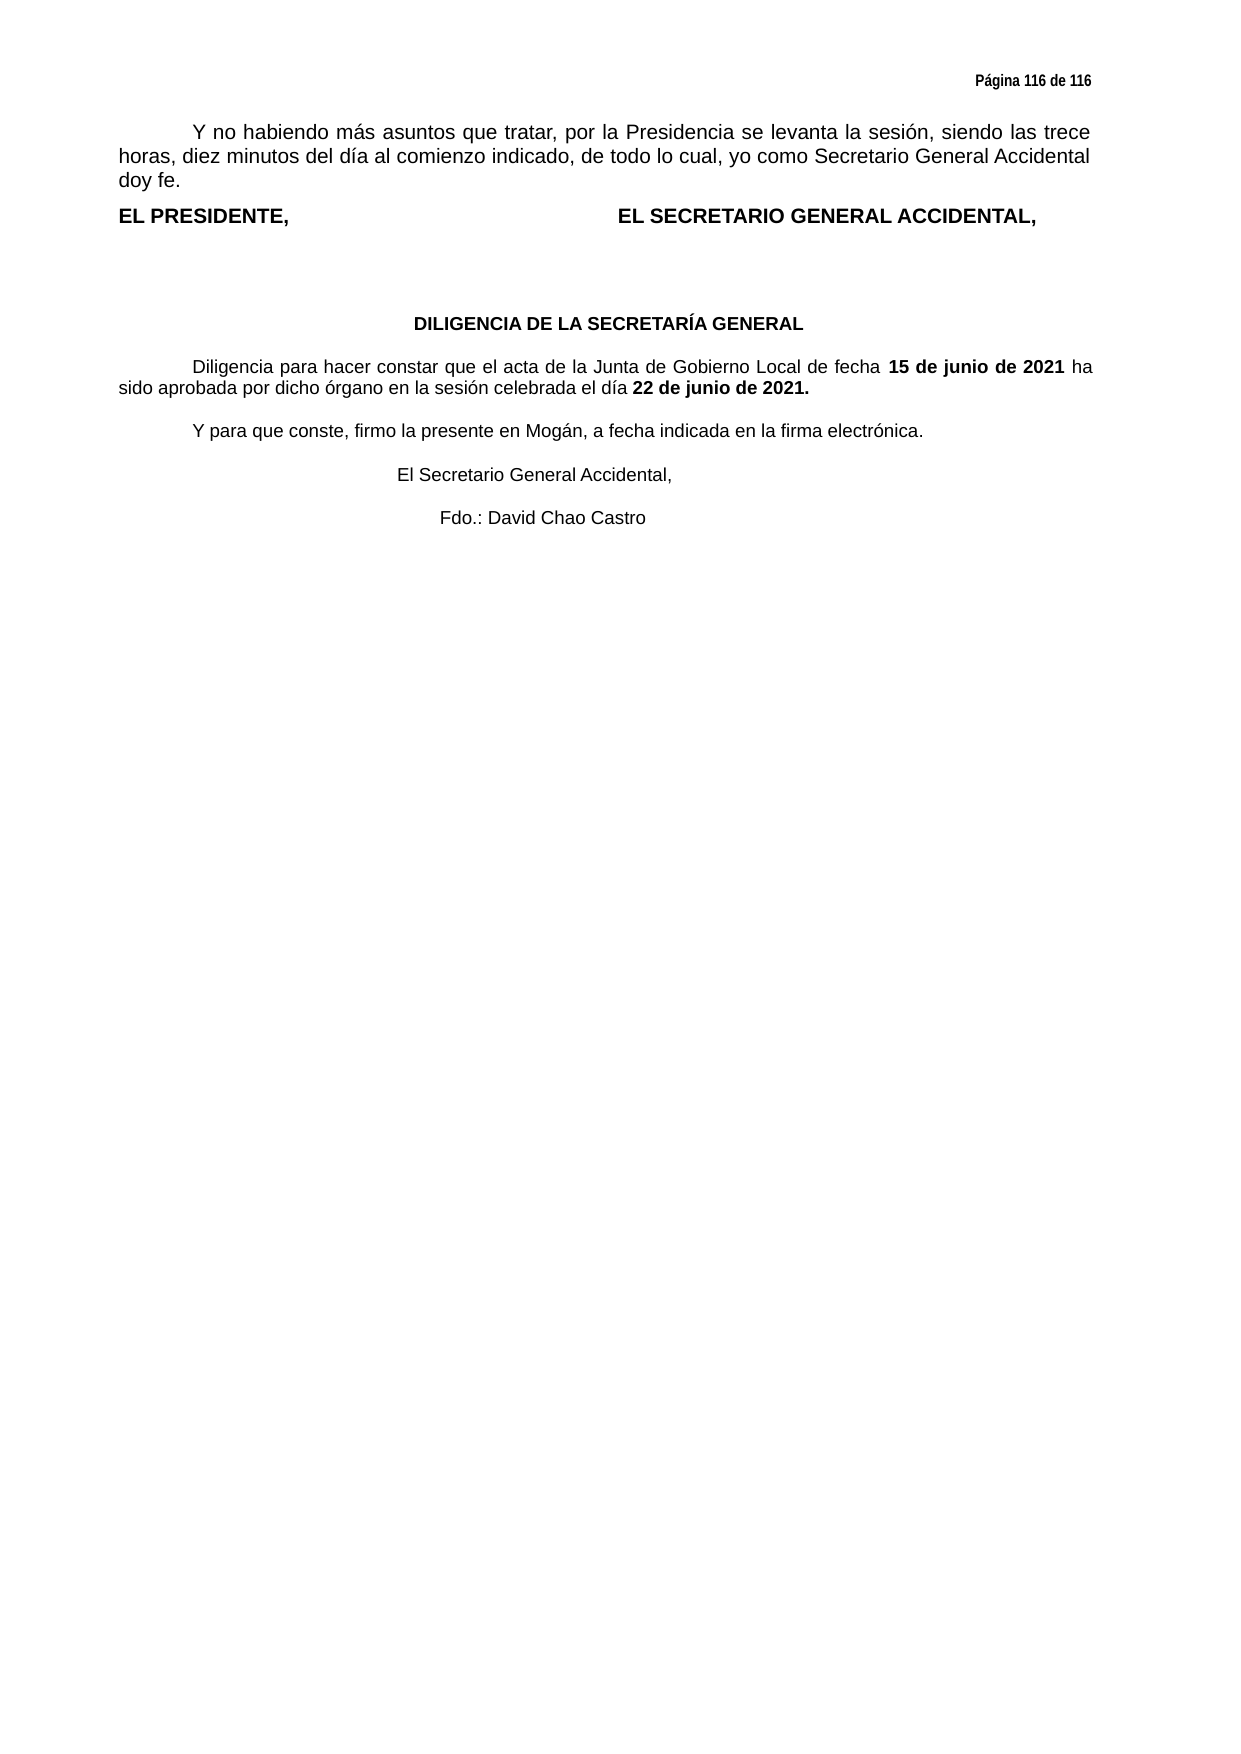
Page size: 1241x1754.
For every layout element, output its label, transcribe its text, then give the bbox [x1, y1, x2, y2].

text DILIGENCIA DE LA SECRETARÍA GENERAL [118, 312, 1092, 334]
text EL PRESIDENTE, EL SECRETARIO GENERAL ACCIDENTAL, [118, 204, 1092, 228]
text Diligencia para hacer constar que el acta de la Junta de Gobierno Local de fecha 15 de junio de 2021 ha sido aprobada por dicho órgano en la sesión celebrada el día 22 de junio de 2021. [118, 356, 1092, 399]
text Y para que conste, firmo la presente en Mogán, a fecha indicada en la firma electrónica. [118, 420, 1092, 442]
text El Secretario General Accidental, [118, 463, 1092, 485]
text Fdo.: David Chao Castro [118, 506, 1092, 528]
text Y no habiendo más asuntos que tratar, por la Presidencia se levanta la sesión, siendo las trece horas, diez minutos del día al comienzo indicado, de todo lo cual, yo como Secretario General Accidental doy fe. [118, 120, 1092, 192]
